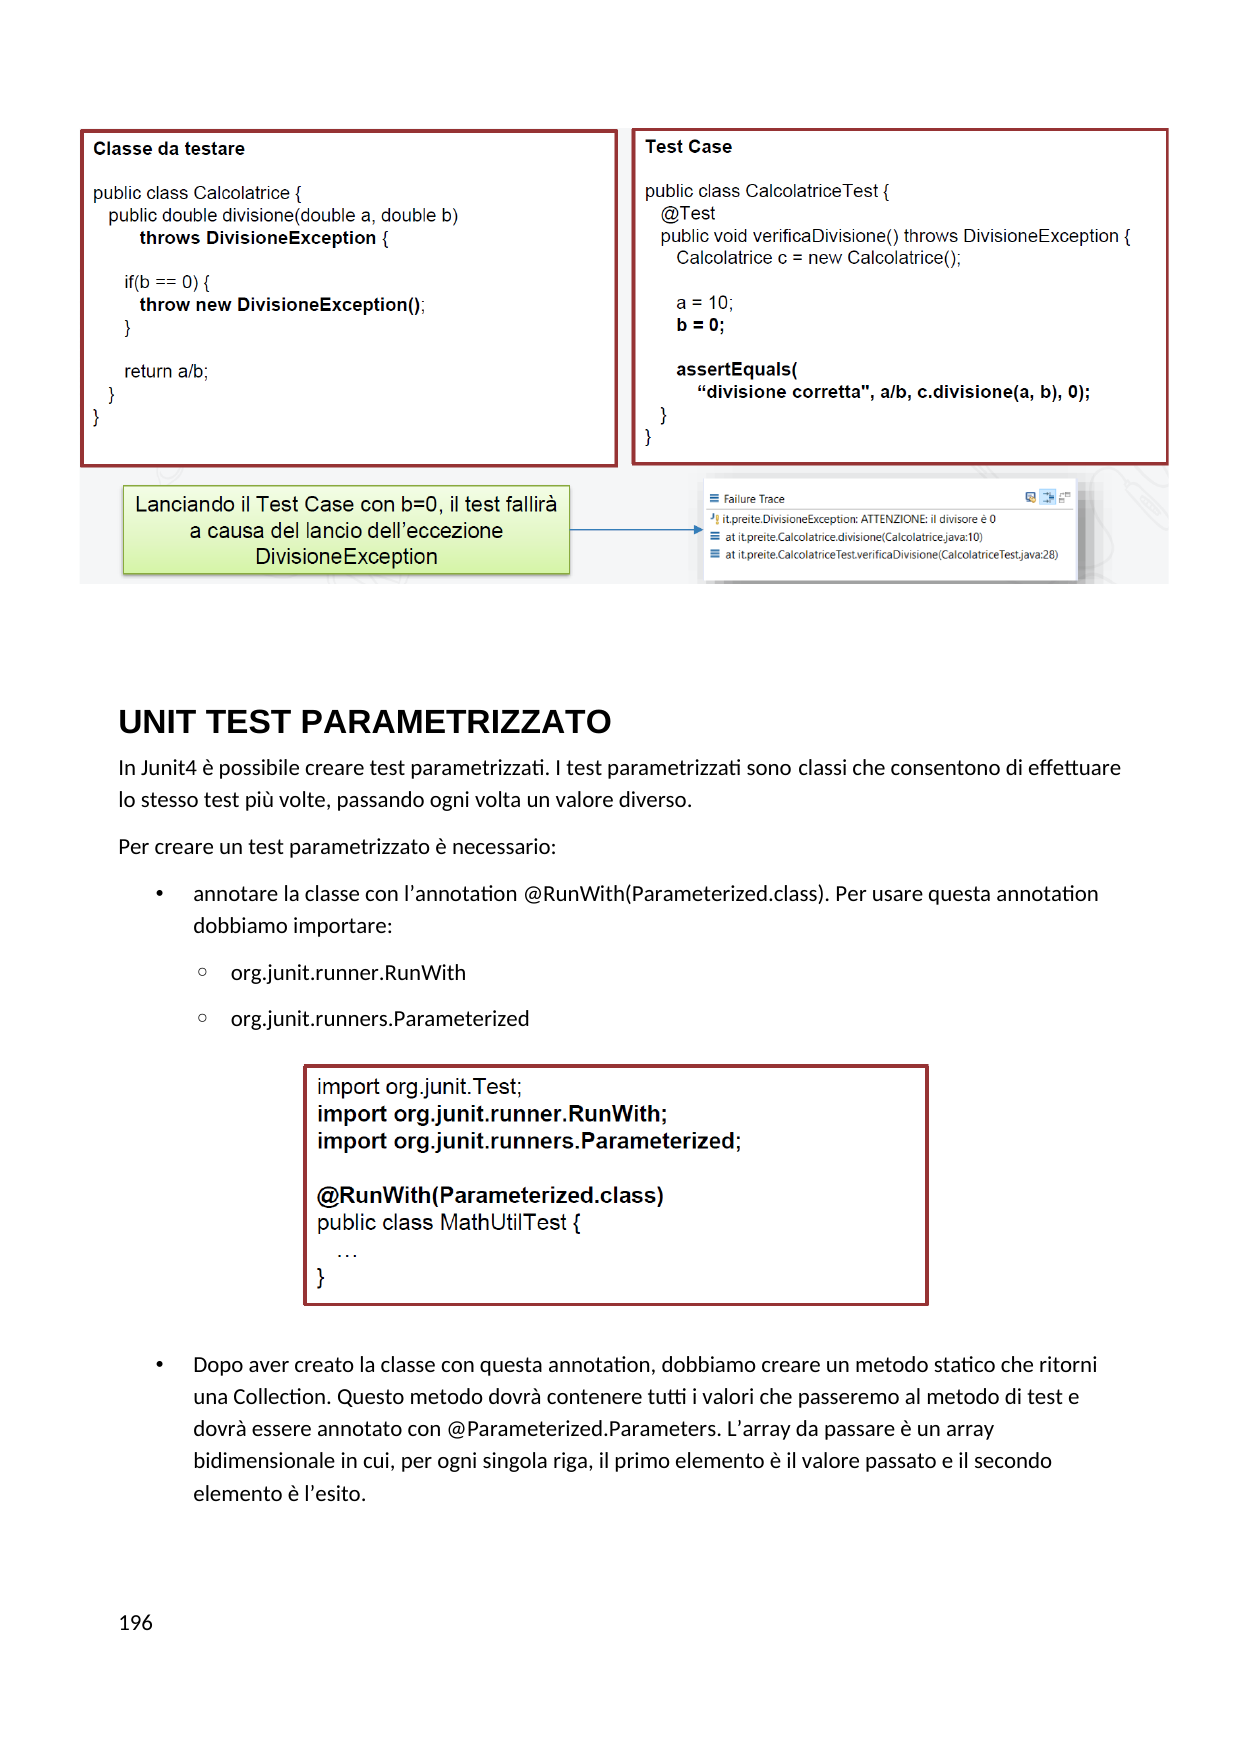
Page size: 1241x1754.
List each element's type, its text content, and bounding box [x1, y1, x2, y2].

list org.junit.runner.RunWith [193, 958, 1122, 986]
list annotare la classe con l’annotation @RunWith(Parameterized.class). Per usare questa annotation dobbiamo importare: [156, 879, 1122, 939]
list Dopo aver creato la classe con questa annotation, dobbiamo creare un metodo statico che ritorni una Collection. Questo metodo dovrà contenere tutti i valori che passeremo al metodo di test e dovrà essere annotato con @Parameterized.Parameters. L’array da passare è un array bidimensionale in cui, per ogni singola riga, il primo elemento è il valore passato e il secondo elemento è l’esito. [156, 1350, 1122, 1507]
subtitle UNIT TEST PARAMETRIZZATO [118, 702, 1122, 740]
list org.junit.runners.Parameterized [193, 1004, 1122, 1032]
picture [302, 1064, 929, 1306]
text Per creare un test parametrizzato è necessario: [118, 832, 1122, 860]
text In Junit4 è possibile creare test parametrizzati. I test parametrizzati sono classi che consentono di effettuare lo stesso test più volte, passando ogni volta un valore diverso. [118, 753, 1122, 813]
picture [79, 128, 1169, 584]
